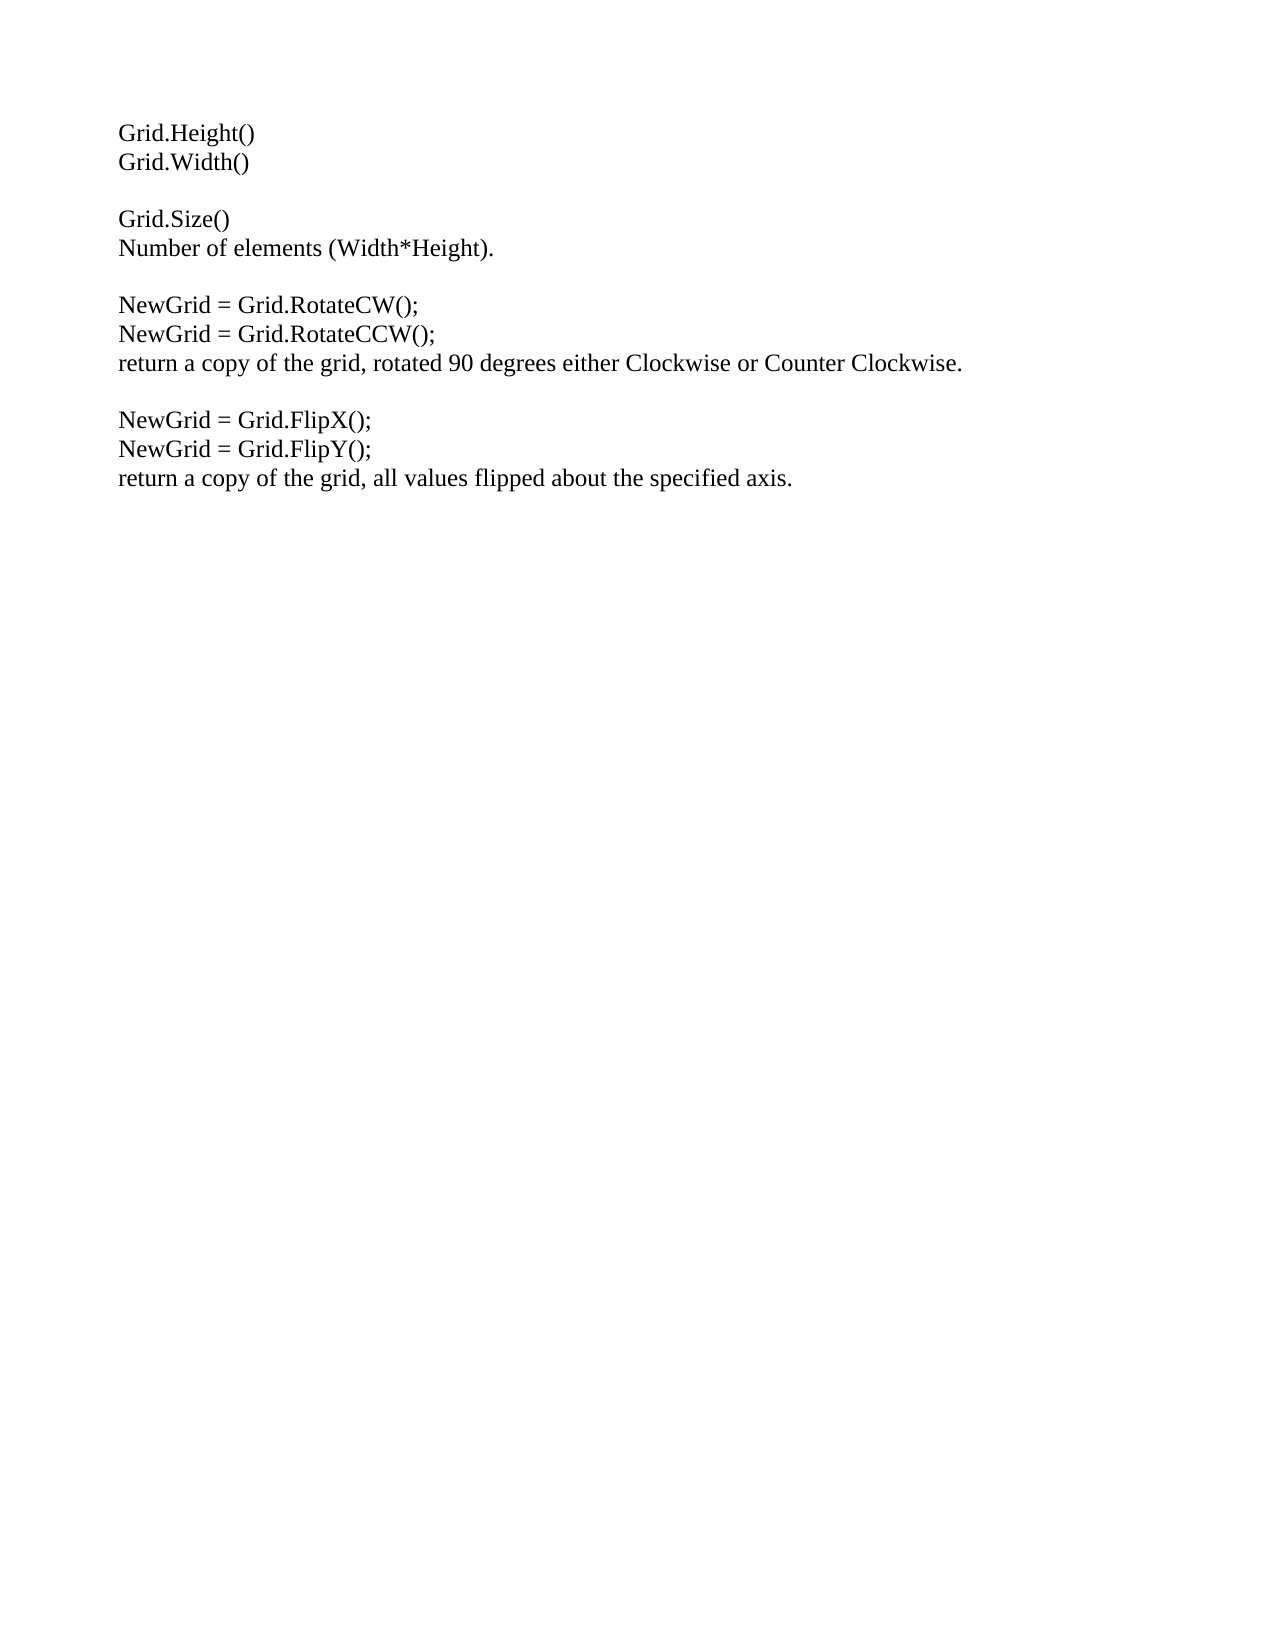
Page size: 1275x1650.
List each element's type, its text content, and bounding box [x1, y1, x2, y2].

text NewGrid = Grid.RotateCCW(); [118, 319, 1157, 348]
text Grid.Width() [118, 147, 1157, 176]
text NewGrid = Grid.FlipX(); [118, 406, 1157, 434]
text NewGrid = Grid.RotateCW(); [118, 291, 1157, 319]
text Grid.Height() [118, 118, 1157, 147]
text Grid.Size() [118, 204, 1157, 233]
text return a copy of the grid, all values flipped about the specified axis. [118, 463, 1157, 492]
text NewGrid = Grid.FlipY(); [118, 434, 1157, 463]
text return a copy of the grid, rotated 90 degrees either Clockwise or Counter Clockwise. [118, 348, 1157, 377]
text Number of elements (Width*Height). [118, 233, 1157, 262]
